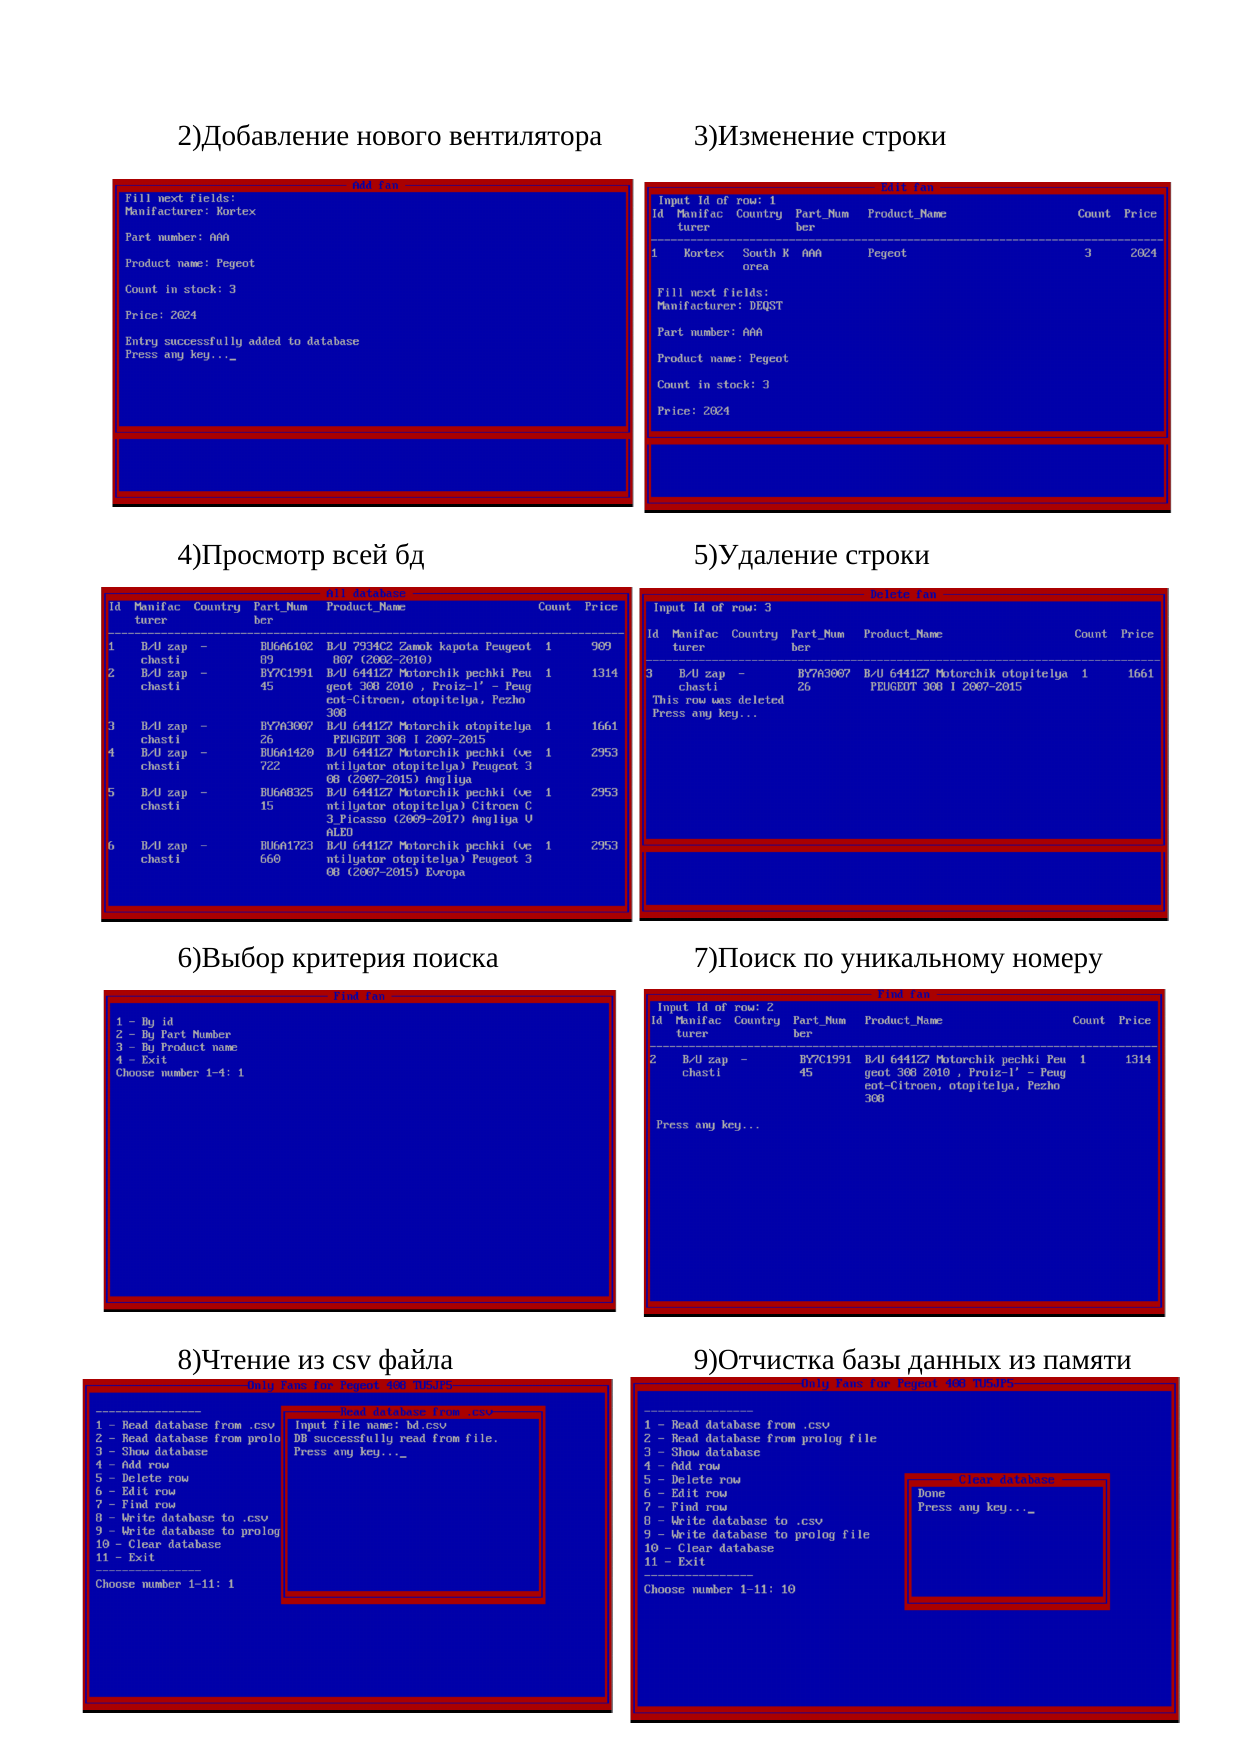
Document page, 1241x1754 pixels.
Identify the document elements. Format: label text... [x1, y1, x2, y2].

text 8)Чтение из csv файла 9)Отчистка базы данных из памяти [177, 1342, 1152, 1376]
text 2)Добавление нового вентилятора 3)Изменение строки [177, 118, 1152, 152]
picture [103, 990, 617, 1312]
picture [630, 1377, 1180, 1723]
picture [82, 1379, 613, 1713]
text 6)Выбор критерия поиска 7)Поиск по уникальному номеру [177, 940, 1152, 973]
picture [101, 587, 633, 922]
picture [639, 588, 1169, 921]
picture [643, 989, 1166, 1317]
text 4)Просмотр всей бд 5)Удаление строки [177, 537, 1152, 571]
picture [112, 179, 634, 507]
picture [644, 182, 1172, 513]
